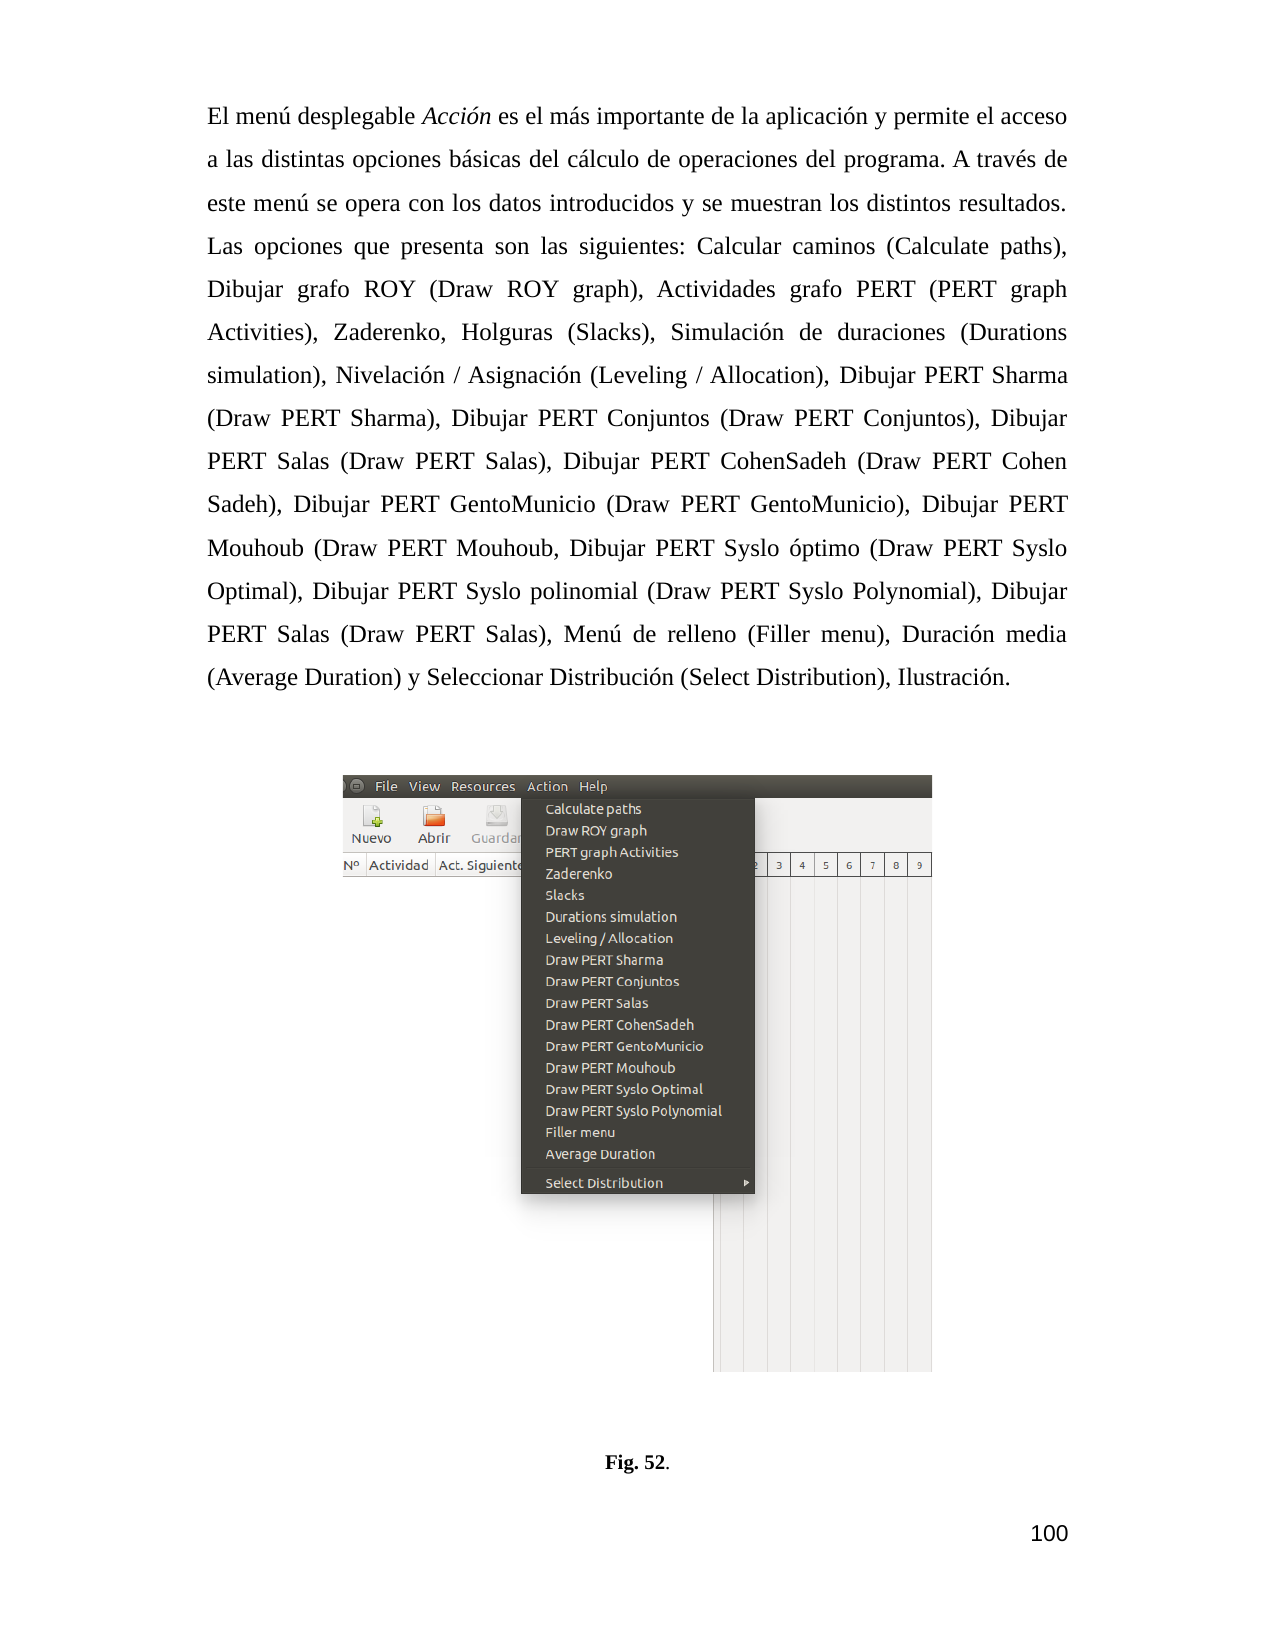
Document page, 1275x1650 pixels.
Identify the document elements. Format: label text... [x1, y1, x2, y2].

text Fig. 52. [207, 1449, 1068, 1474]
text El menú desplegable Acción es el más importante de la aplicación y permite el acceso a las distintas opciones básicas del cálculo de operaciones del programa. A través de este menú se opera con los datos introducidos y se muestran los distintos resultados. Las opciones que presenta son las siguientes: Calcular caminos (Calculate paths), Dibujar grafo ROY (Draw ROY graph), Actividades grafo PERT (PERT graph Activities), Zaderenko, Holguras (Slacks), Simulación de duraciones (Durations simulation), Nivelación / Asignación (Leveling / Allocation), Dibujar PERT Sharma (Draw PERT Sharma), Dibujar PERT Conjuntos (Draw PERT Conjuntos), Dibujar PERT Salas (Draw PERT Salas), Dibujar PERT CohenSadeh (Draw PERT Cohen Sadeh), Dibujar PERT GentoMunicio (Draw PERT GentoMunicio), Dibujar PERT Mouhoub (Draw PERT Mouhoub, Dibujar PERT Syslo óptimo (Draw PERT Syslo Optimal), Dibujar PERT Syslo polinomial (Draw PERT Syslo Polynomial), Dibujar PERT Salas (Draw PERT Salas), Menú de relleno (Filler menu), Duración media (Average Duration) y Seleccionar Distribución (Select Distribution), Ilustración. [207, 101, 1068, 691]
